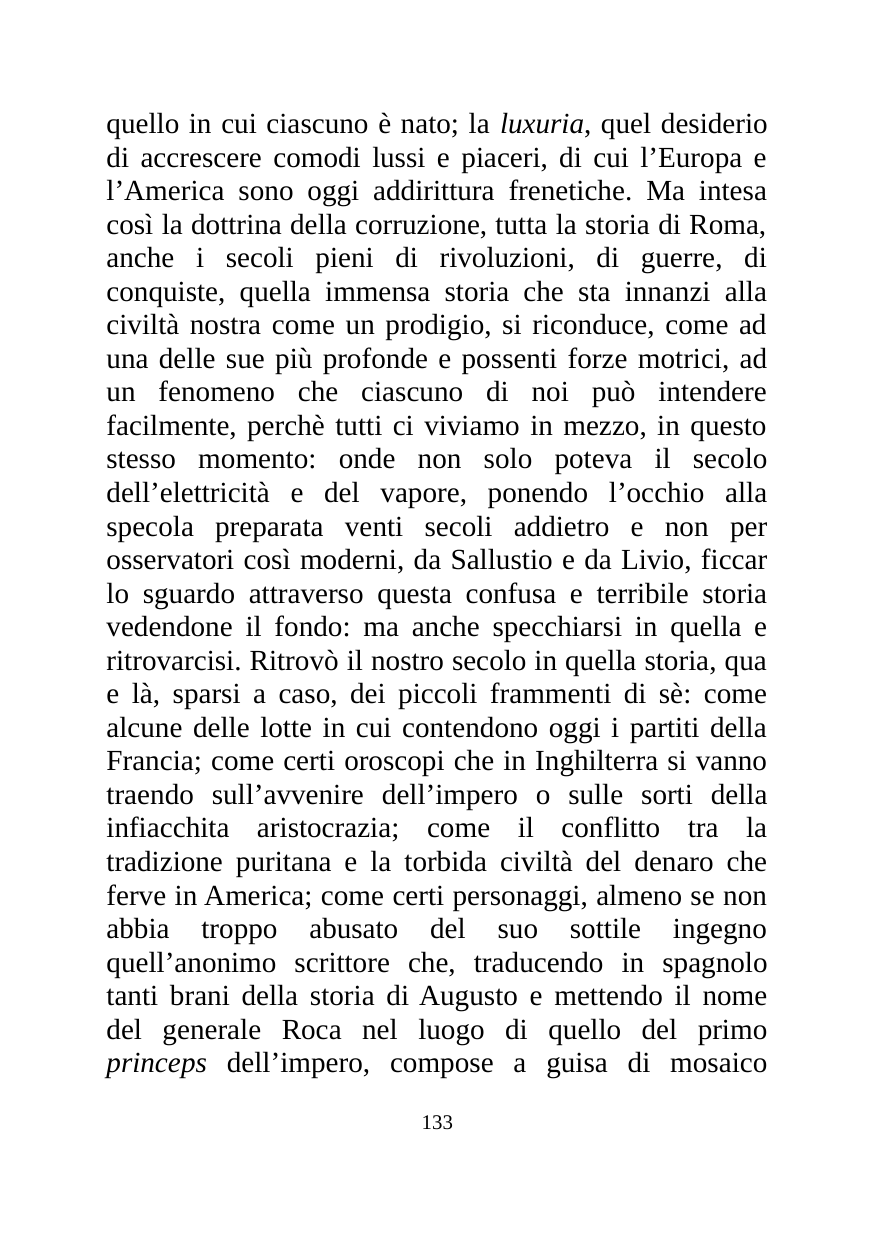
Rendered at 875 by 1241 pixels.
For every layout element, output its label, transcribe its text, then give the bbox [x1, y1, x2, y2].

text quello in cui ciascuno è nato; la luxuria, quel desiderio di accrescere comodi lussi e piaceri, di cui l’Europa e l’America sono oggi addirittura frenetiche. Ma intesa così la dottrina della corruzione, tutta la storia di Roma, anche i secoli pieni di rivoluzioni, di guerre, di conquiste, quella immensa storia che sta innanzi alla civiltà nostra come un prodigio, si riconduce, come ad una delle sue più profonde e possenti forze motrici, ad un fenomeno che ciascuno di noi può intendere facilmente, perchè tutti ci viviamo in mezzo, in questo stesso momento: onde non solo poteva il secolo dell’elettricità e del vapore, ponendo l’occhio alla specola preparata venti secoli addietro e non per osservatori così moderni, da Sallustio e da Livio, ficcar lo sguardo attraverso questa confusa e terribile storia vedendone il fondo: ma anche specchiarsi in quella e ritrovarcisi. Ritrovò il nostro secolo in quella storia, qua e là, sparsi a caso, dei piccoli frammenti di sè: come alcune delle lotte in cui contendono oggi i partiti della Francia; come certi oroscopi che in Inghilterra si vanno traendo sull’avvenire dell’impero o sulle sorti della infiacchita aristocrazia; come il conflitto tra la tradizione puritana e la torbida civiltà del denaro che ferve in America; come certi personaggi, almeno se non abbia troppo abusato del suo sottile ingegno quell’anonimo scrittore che, traducendo in spagnolo tanti brani della storia di Augusto e mettendo il nome del generale Roca nel luogo di quello del primo princeps dell’impero, compose a guisa di mosaico [106, 106, 768, 1079]
